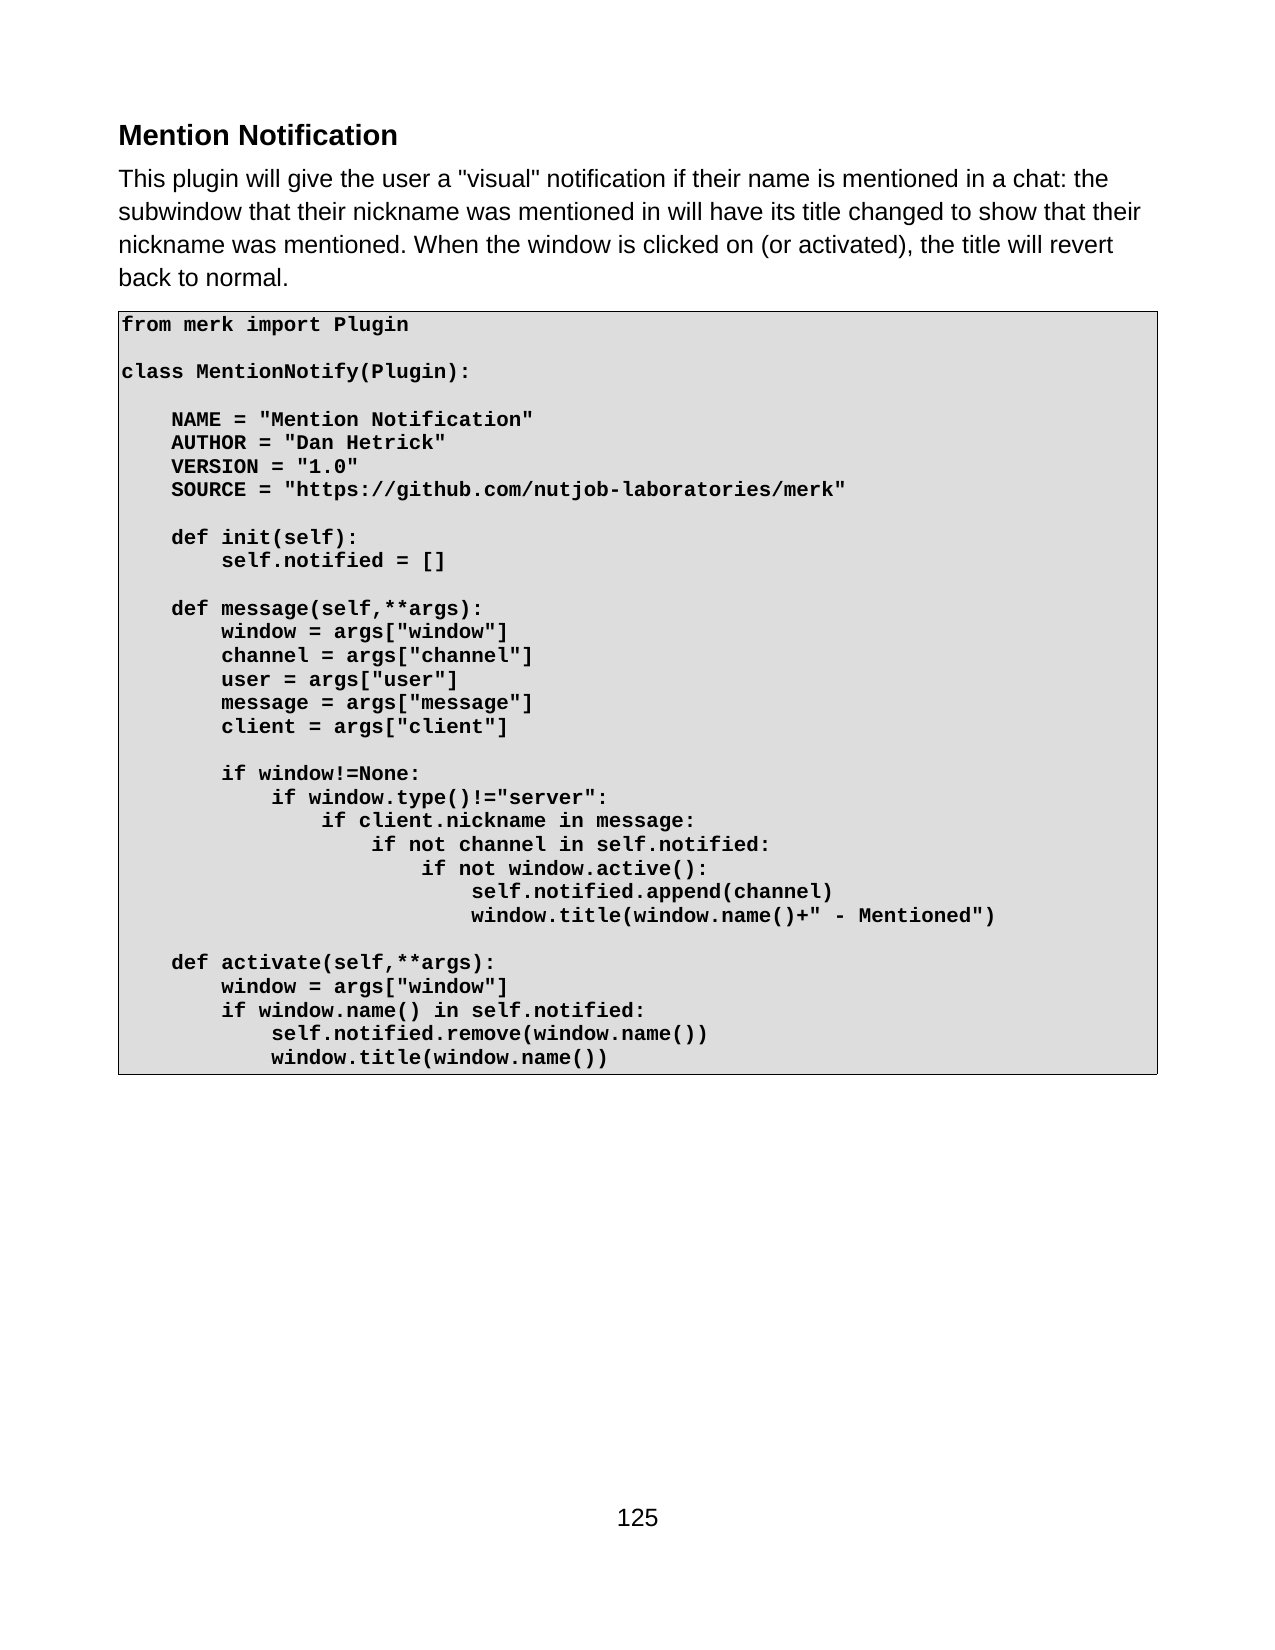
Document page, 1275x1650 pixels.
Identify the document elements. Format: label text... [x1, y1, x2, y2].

text This plugin will give the user a "visual" notification if their name is mentioned in a chat: the subwindow that their nickname was mentioned in will have its title changed to show that their nickname was mentioned. When the window is clicked on (or activated), the title will revert back to normal. [118, 164, 1157, 292]
subtitle Mention Notification [118, 118, 1157, 152]
table_header from merk import Plugin class MentionNotify(Plugin): NAME = "Mention Notification" AUTHOR = "Dan Hetrick" VERSION = "1.0" SOURCE = "https://github.com/nutjob-laboratories/merk" def init(self): self.notified = [] def message(self,**args): window = args["window"] channel = args["channel"] user = args["user"] message = args["message"] client = args["client"] if window!=None: if window.type()!="server": if client.nickname in message: if not channel in self.notified: if not window.active(): self.notified.append(channel) window.title(window.name()+" - Mentioned") def activate(self,**args): window = args["window"] if window.name() in self.notified: self.notified.remove(window.name()) window.title(window.name()) [119, 312, 1157, 1074]
